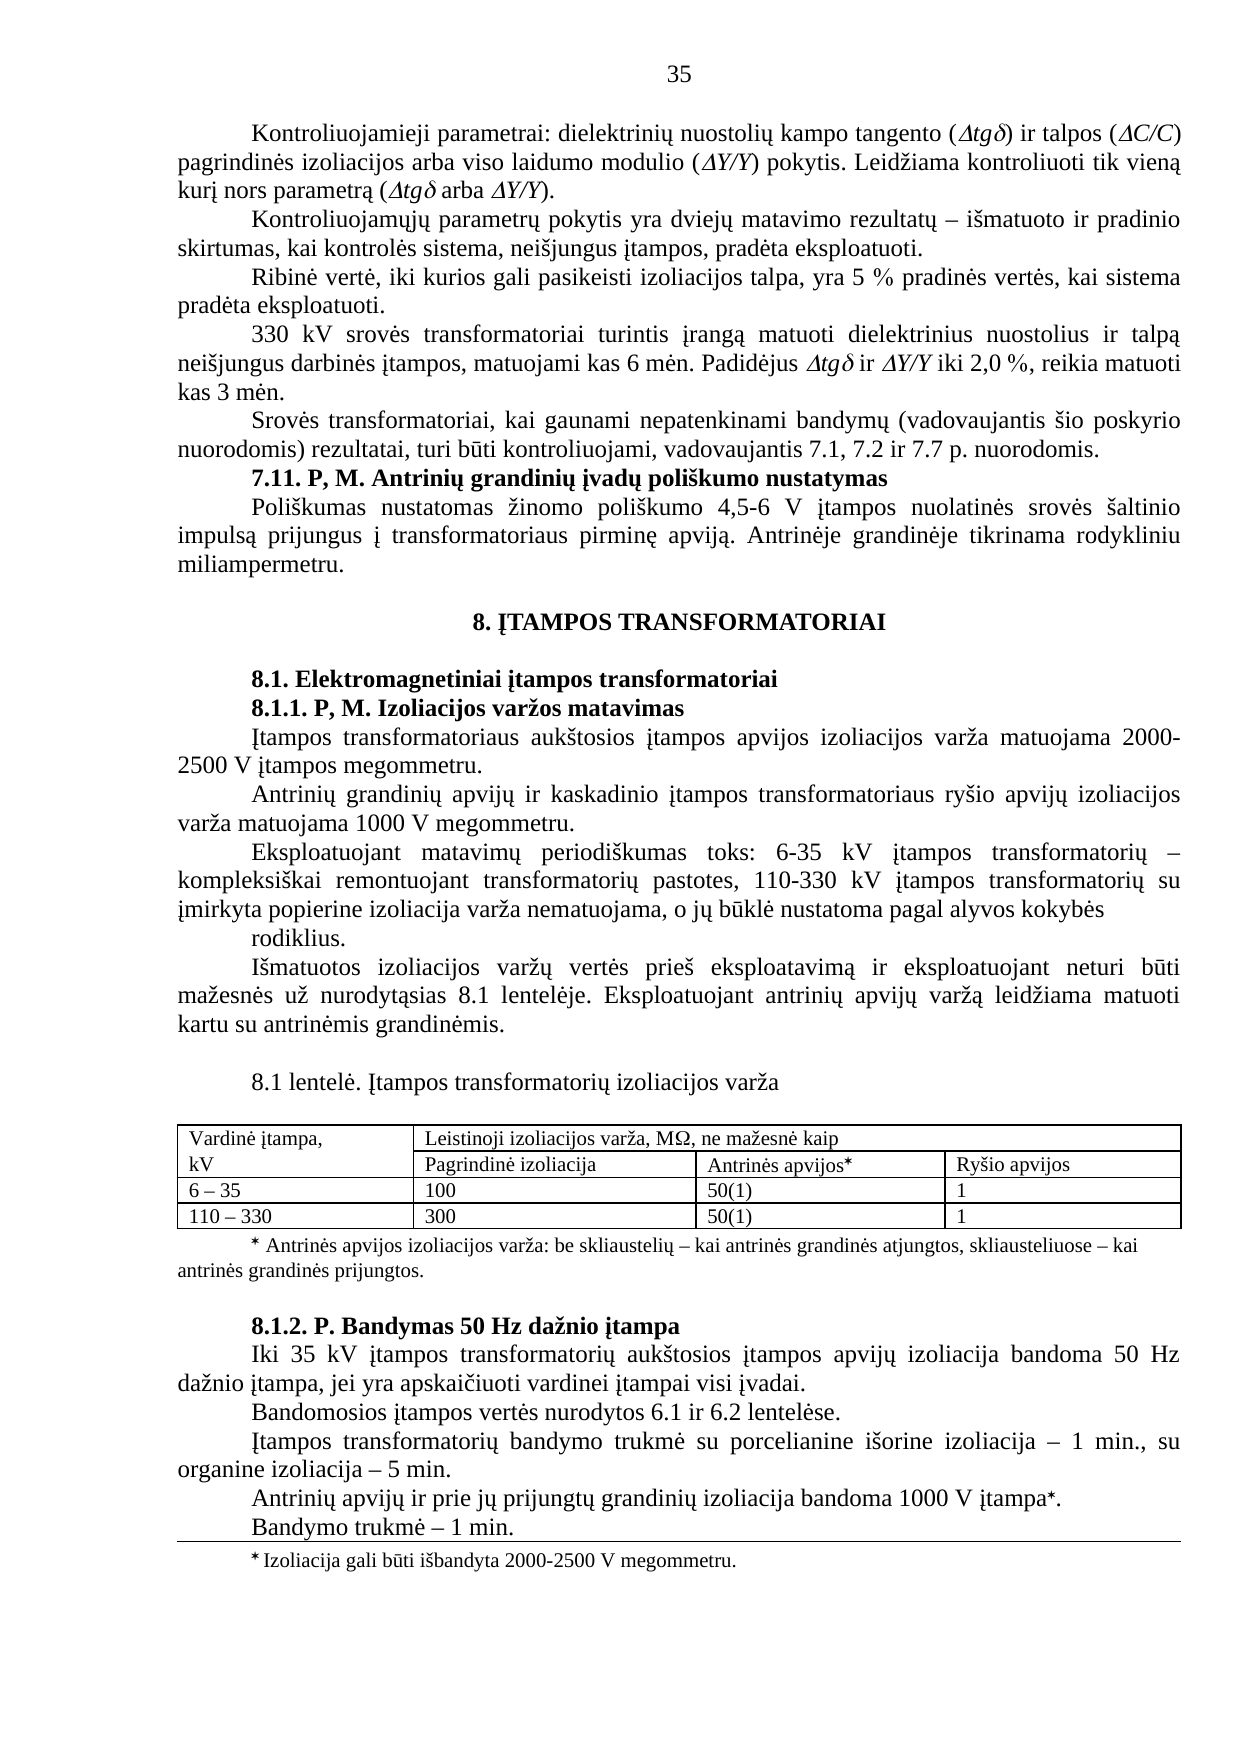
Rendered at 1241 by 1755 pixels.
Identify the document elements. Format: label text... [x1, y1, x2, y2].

text Bandymo trukmė – 1 min. [177, 1512, 1181, 1541]
text Eksploatuojant matavimų periodiškumas toks: 6-35 kV įtampos transformatorių – kompleksiškai remontuojant transformatorių pastotes, 110-330 kV įtampos transformatorių su įmirkyta popierine izoliacija varža nematuojama, o jų būklė nustatoma pagal alyvos kokybės [177, 837, 1181, 923]
text 8.1 lentelė. Įtampos transformatorių izoliacijos varža [177, 1067, 1181, 1096]
table_header Vardinė įtampa, [178, 1126, 413, 1150]
text Kontroliuojamųjų parametrų pokytis yra dviejų matavimo rezultatų – išmatuoto ir pradinio skirtumas, kai kontrolės sistema, neišjungus įtampos, pradėta eksploatuoti. [177, 204, 1181, 262]
table_header Leistinoji izoliacijos varža, M, ne mažesnė kaip [414, 1126, 1180, 1150]
table_cell kV [178, 1150, 413, 1176]
text 7.11. P, M. Antrinių grandinių įvadų poliškumo nustatymas [177, 463, 1181, 492]
table_cell Pagrindinė izoliacija [414, 1152, 695, 1176]
text 8.1. Elektromagnetiniai įtampos transformatoriai [177, 664, 1181, 693]
text rodiklius. [177, 923, 1181, 952]
text Bandomosios įtampos vertės nurodytos 6.1 ir 6.2 lentelėse. [177, 1397, 1181, 1426]
text Įtampos transformatorių bandymo trukmė su porcelianine išorine izoliacija – 1 min., su organine izoliacija – 5 min. [177, 1426, 1181, 1483]
table_cell 6 – 35 [178, 1178, 413, 1202]
text Srovės transformatoriai, kai gaunami nepatenkinami bandymų (vadovaujantis šio poskyrio nuorodomis) rezultatai, turi būti kontroliuojami, vadovaujantis 7.1, 7.2 ir 7.7 p. nuorodomis. [177, 406, 1181, 463]
text  Antrinės apvijos izoliacijos varža: be skliaustelių – kai antrinės grandinės atjungtos, skliausteliuose – kai antrinės grandinės prijungtos. [177, 1229, 1181, 1282]
text Iki 35 kV įtampos transformatorių aukštosios įtampos apvijų izoliacija bandoma 50 Hz dažnio įtampa, jei yra apskaičiuoti vardinei įtampai visi įvadai. [177, 1339, 1181, 1397]
text Antrinių apvijų ir prie jų prijungtų grandinių izoliacija bandoma 1000 V įtampa. [177, 1483, 1181, 1512]
text  Izoliacija gali būti išbandyta 2000-2500 V megommetru. [177, 1542, 1181, 1573]
text Įtampos transformatoriaus aukštosios įtampos apvijos izoliacijos varža matuojama 2000-2500 V įtampos megommetru. [177, 722, 1181, 779]
table_cell 50(1) [697, 1178, 944, 1202]
text Ribinė vertė, iki kurios gali pasikeisti izoliacijos talpa, yra 5  pradinės vertės, kai sistema pradėta eksploatuoti. [177, 262, 1181, 319]
table_cell 50(1) [697, 1204, 944, 1228]
text 8. ĮTAMPOS TRANSFORMATORIAI [177, 607, 1181, 636]
text Poliškumas nustatomas žinomo poliškumo 4,5-6 V įtampos nuolatinės srovės šaltinio impulsą prijungus į transformatoriaus pirminę apviją. Antrinėje grandinėje tikrinama rodykliniu miliampermetru. [177, 492, 1181, 578]
text Antrinių grandinių apvijų ir kaskadinio įtampos transformatoriaus ryšio apvijų izoliacijos varža matuojama 1000 V megommetru. [177, 779, 1181, 837]
text 8.1.2. P. Bandymas 50 Hz dažnio įtampa [177, 1311, 1181, 1339]
table_cell 110 – 330 [178, 1204, 413, 1228]
text Išmatuotos izoliacijos varžų vertės prieš eksploatavimą ir eksploatuojant neturi būti mažesnės už nurodytąsias 8.1 lentelėje. Eksploatuojant antrinių apvijų varžą leidžiama matuoti kartu su antrinėmis grandinėmis. [177, 952, 1181, 1038]
text 330 kV srovės transformatoriai turintis įrangą matuoti dielektrinius nuostolius ir talpą neišjungus darbinės įtampos, matuojami kas 6 mėn. Padidėjus tg ir Y/Y iki 2,0 , reikia matuoti kas 3 mėn. [177, 319, 1181, 406]
table_cell Antrinės apvijos [697, 1152, 944, 1176]
table_cell 300 [414, 1204, 695, 1228]
text Kontroliuojamieji parametrai: dielektrinių nuostolių kampo tangento (tg) ir talpos (C/C) pagrindinės izoliacijos arba viso laidumo modulio (Y/Y) pokytis. Leidžiama kontroliuoti tik vieną kurį nors parametrą (tg arba Y/Y). [177, 118, 1181, 204]
table_cell Ryšio apvijos [946, 1152, 1180, 1176]
table_cell 1 [946, 1204, 1180, 1228]
text 8.1.1. P, M. Izoliacijos varžos matavimas [177, 693, 1181, 722]
table_cell 100 [414, 1178, 695, 1202]
table_cell 1 [946, 1178, 1180, 1202]
